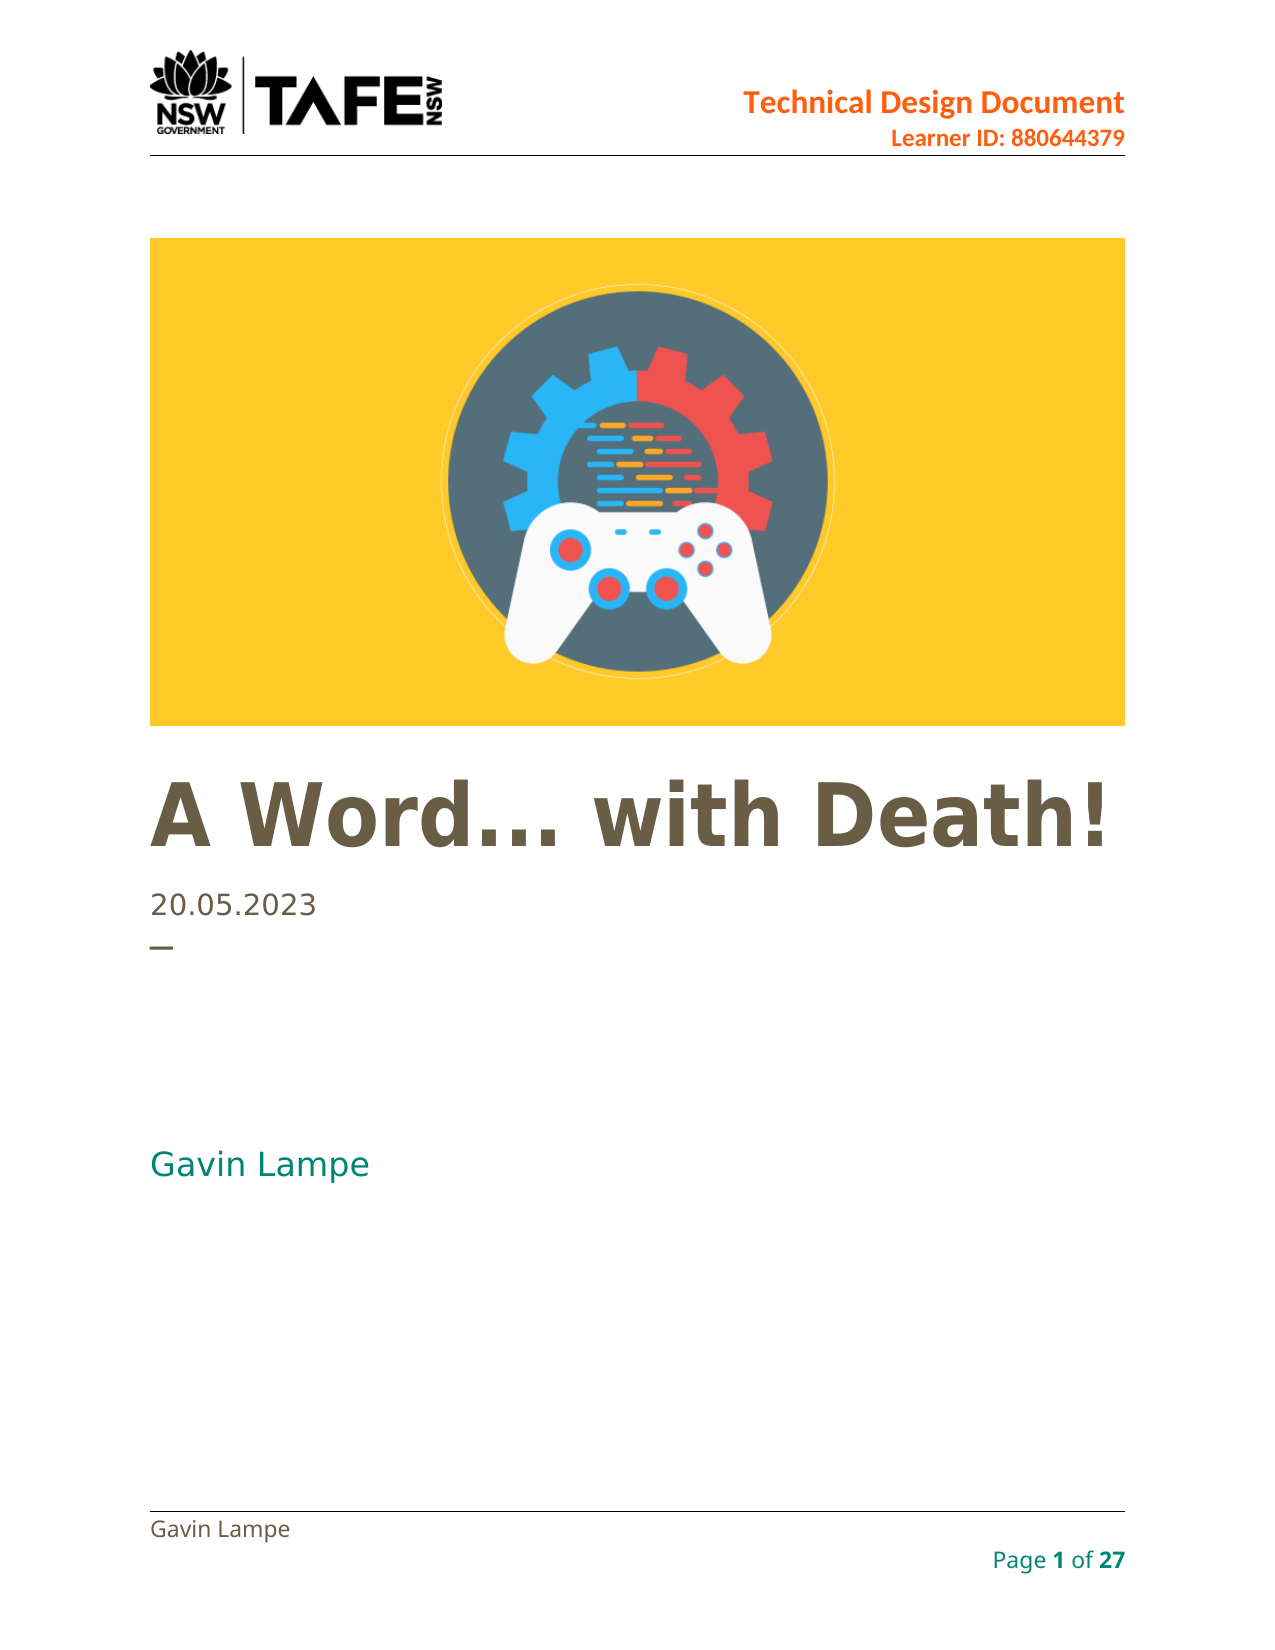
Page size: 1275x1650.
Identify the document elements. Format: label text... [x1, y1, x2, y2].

subtitle 20.05.2023 [150, 888, 1125, 922]
title A Word... with Death! [150, 765, 1125, 867]
text ─ [150, 922, 1125, 973]
text Gavin Lampe [150, 1146, 1125, 1184]
